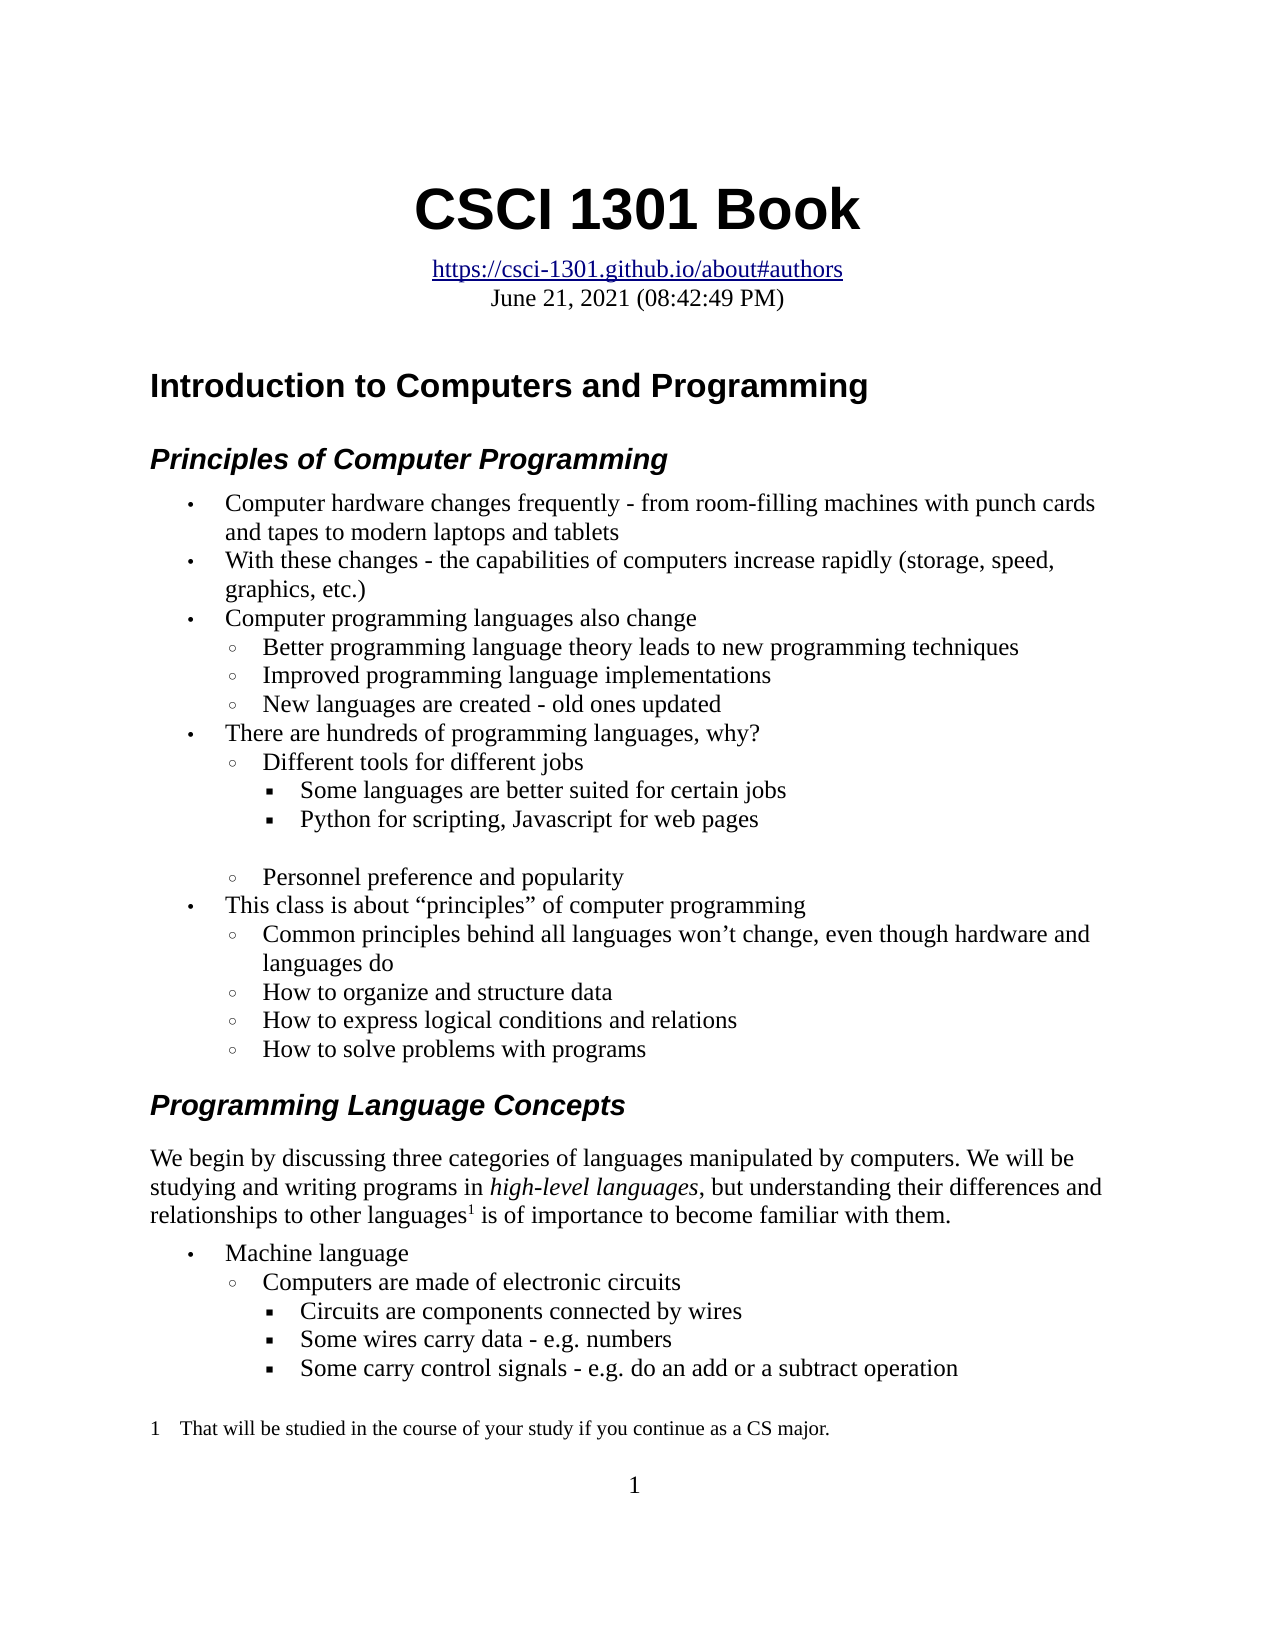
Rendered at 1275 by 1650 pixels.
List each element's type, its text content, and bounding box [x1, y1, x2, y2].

list Different tools for different jobs [225, 747, 1125, 776]
list Computer hardware changes frequently - from room-filling machines with punch cards and tapes to modern laptops and tablets [187, 488, 1125, 546]
list Some wires carry data - e.g. numbers [262, 1324, 1125, 1353]
list Computer programming languages also change [187, 603, 1125, 632]
list Computers are made of electronic circuits [225, 1267, 1125, 1296]
list Python for scripting, Javascript for web pages [262, 804, 1125, 862]
list New languages are created - old ones updated [225, 689, 1125, 718]
text June 21, 2021 (08:42:49 PM) [150, 283, 1125, 312]
list How to organize and structure data [225, 977, 1125, 1006]
subtitle Principles of Computer Programming [150, 442, 1125, 476]
list With these changes - the capabilities of computers increase rapidly (storage, speed, graphics, etc.) [187, 546, 1125, 603]
list Better programming language theory leads to new programming techniques [225, 632, 1125, 661]
text We begin by discussing three categories of languages manipulated by computers. We will be studying and writing programs in high-level languages, but understanding their differences and relationships to other languages is of importance to become familiar with them. [150, 1143, 1125, 1229]
list How to express logical conditions and relations [225, 1006, 1125, 1034]
text That will be studied in the course of your study if you continue as a CS major. [150, 1416, 1125, 1440]
list How to solve problems with programs [225, 1034, 1125, 1063]
list Circuits are components connected by wires [262, 1296, 1125, 1324]
text https://csci-1301.github.io/about#authors [150, 254, 1125, 283]
list Some carry control signals - e.g. do an add or a subtract operation [262, 1353, 1125, 1382]
list Some languages are better suited for certain jobs [262, 776, 1125, 804]
subtitle Programming Language Concepts [150, 1088, 1125, 1122]
subtitle Introduction to Computers and Programming [150, 366, 1125, 404]
list Improved programming language implementations [225, 661, 1125, 689]
list Personnel preference and popularity [225, 862, 1125, 891]
list Common principles behind all languages won’t change, even though hardware and languages do [225, 919, 1125, 977]
list This class is about “principles” of computer programming [187, 891, 1125, 919]
list There are hundreds of programming languages, why? [187, 718, 1125, 747]
list Machine language [187, 1238, 1125, 1267]
title CSCI 1301 Book [150, 175, 1125, 242]
